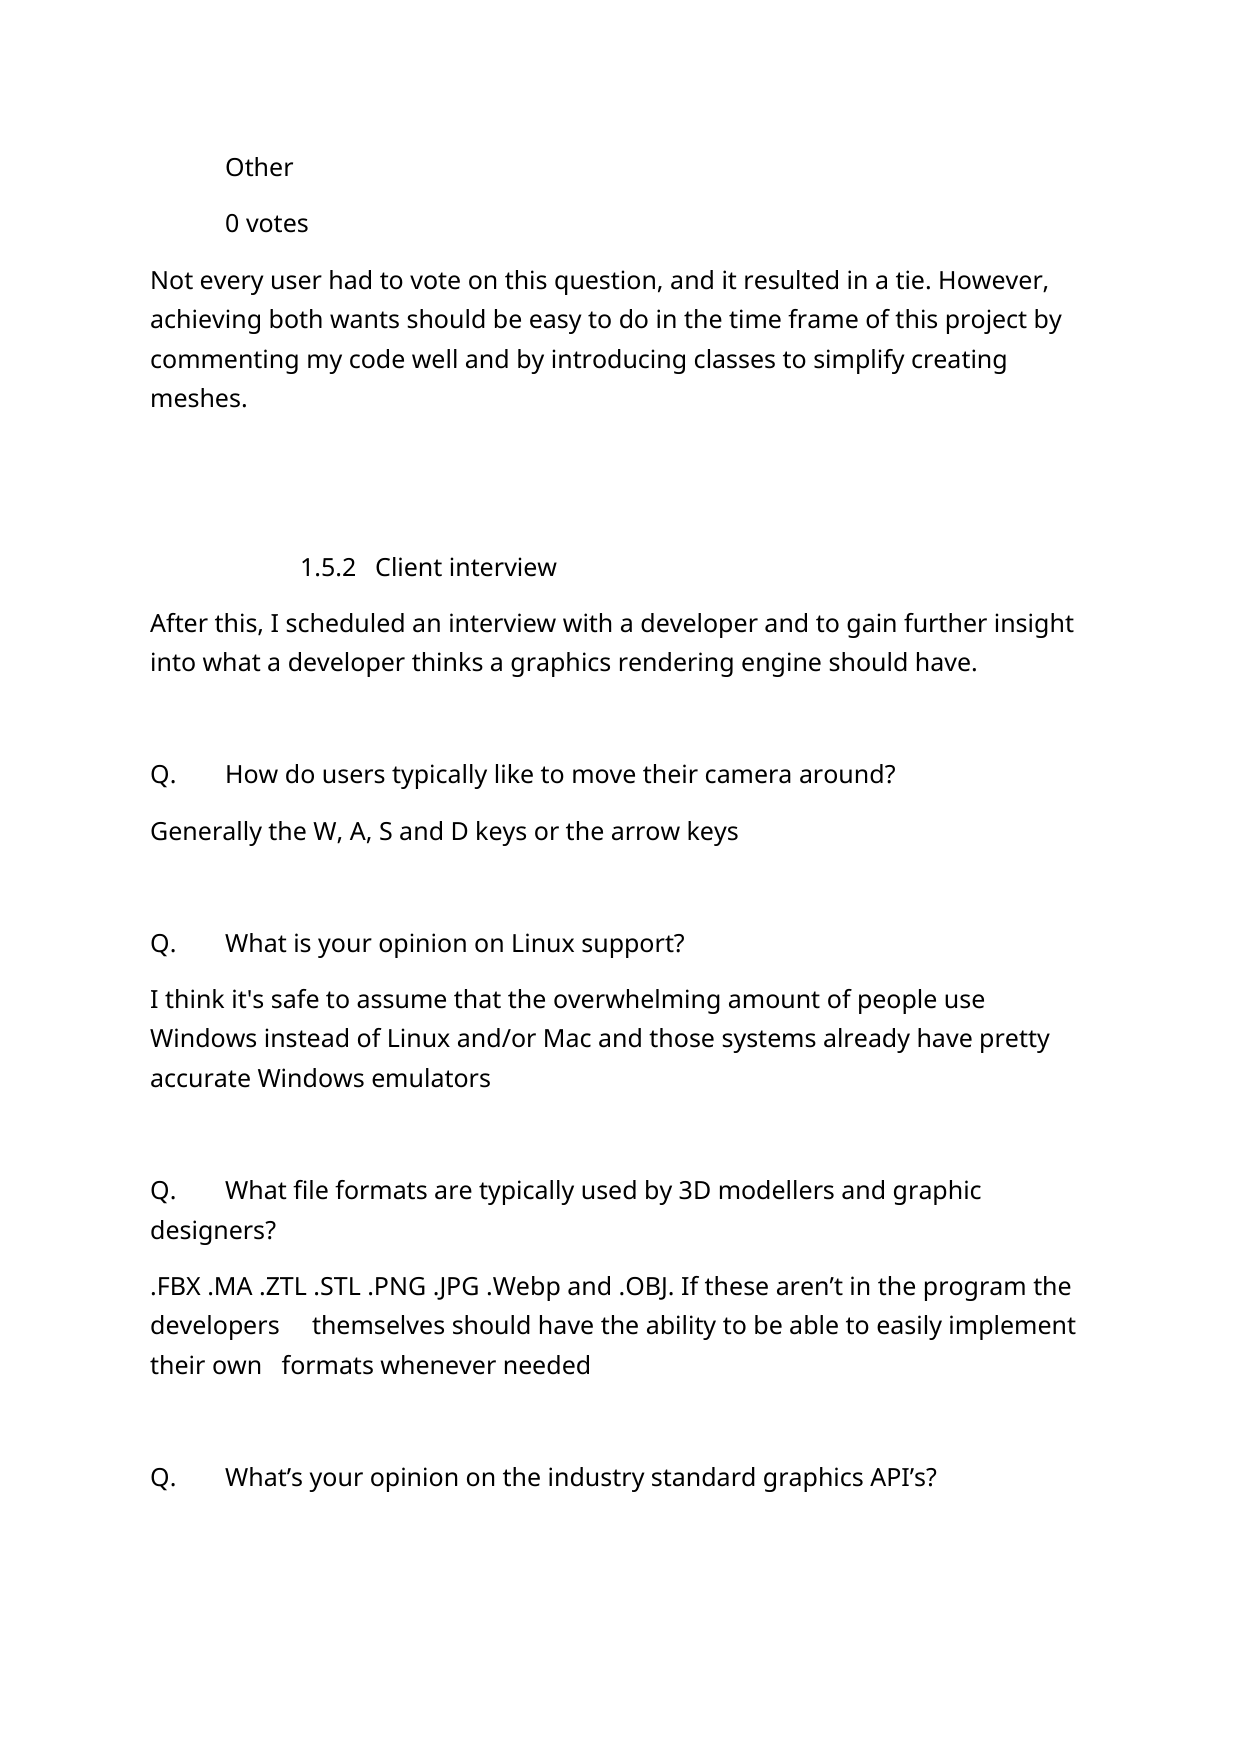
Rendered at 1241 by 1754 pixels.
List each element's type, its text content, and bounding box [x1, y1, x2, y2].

text Q. How do users typically like to move their camera around? [150, 757, 1090, 791]
text 0 votes [150, 206, 1090, 240]
text Q. What is your opinion on Linux support? [150, 926, 1090, 959]
text .FBX .MA .ZTL .STL .PNG .JPG .Webp and .OBJ. If these aren’t in the program the developers themselves should have the ability to be able to easily implement their own formats whenever needed [150, 1268, 1090, 1382]
text After this, I scheduled an interview with a developer and to gain further insight into what a developer thinks a graphics rendering engine should have. [150, 605, 1090, 679]
text Q. What file formats are typically used by 3D modellers and graphic designers? [150, 1173, 1090, 1246]
text Not every user had to vote on this question, and it resulted in a tie. However, achieving both wants should be easy to do in the time frame of this project by commenting my code well and by introducing classes to simplify creating meshes. [150, 262, 1090, 415]
text 1.5.2 Client interview [150, 549, 1090, 583]
text Generally the W, A, S and D keys or the arrow keys [150, 813, 1090, 847]
text I think it's safe to assume that the overwhelming amount of people use Windows instead of Linux and/or Mac and those systems already have pretty accurate Windows emulators [150, 982, 1090, 1095]
text Other [150, 150, 1090, 184]
text Q. What’s your opinion on the industry standard graphics API’s? [150, 1460, 1090, 1494]
